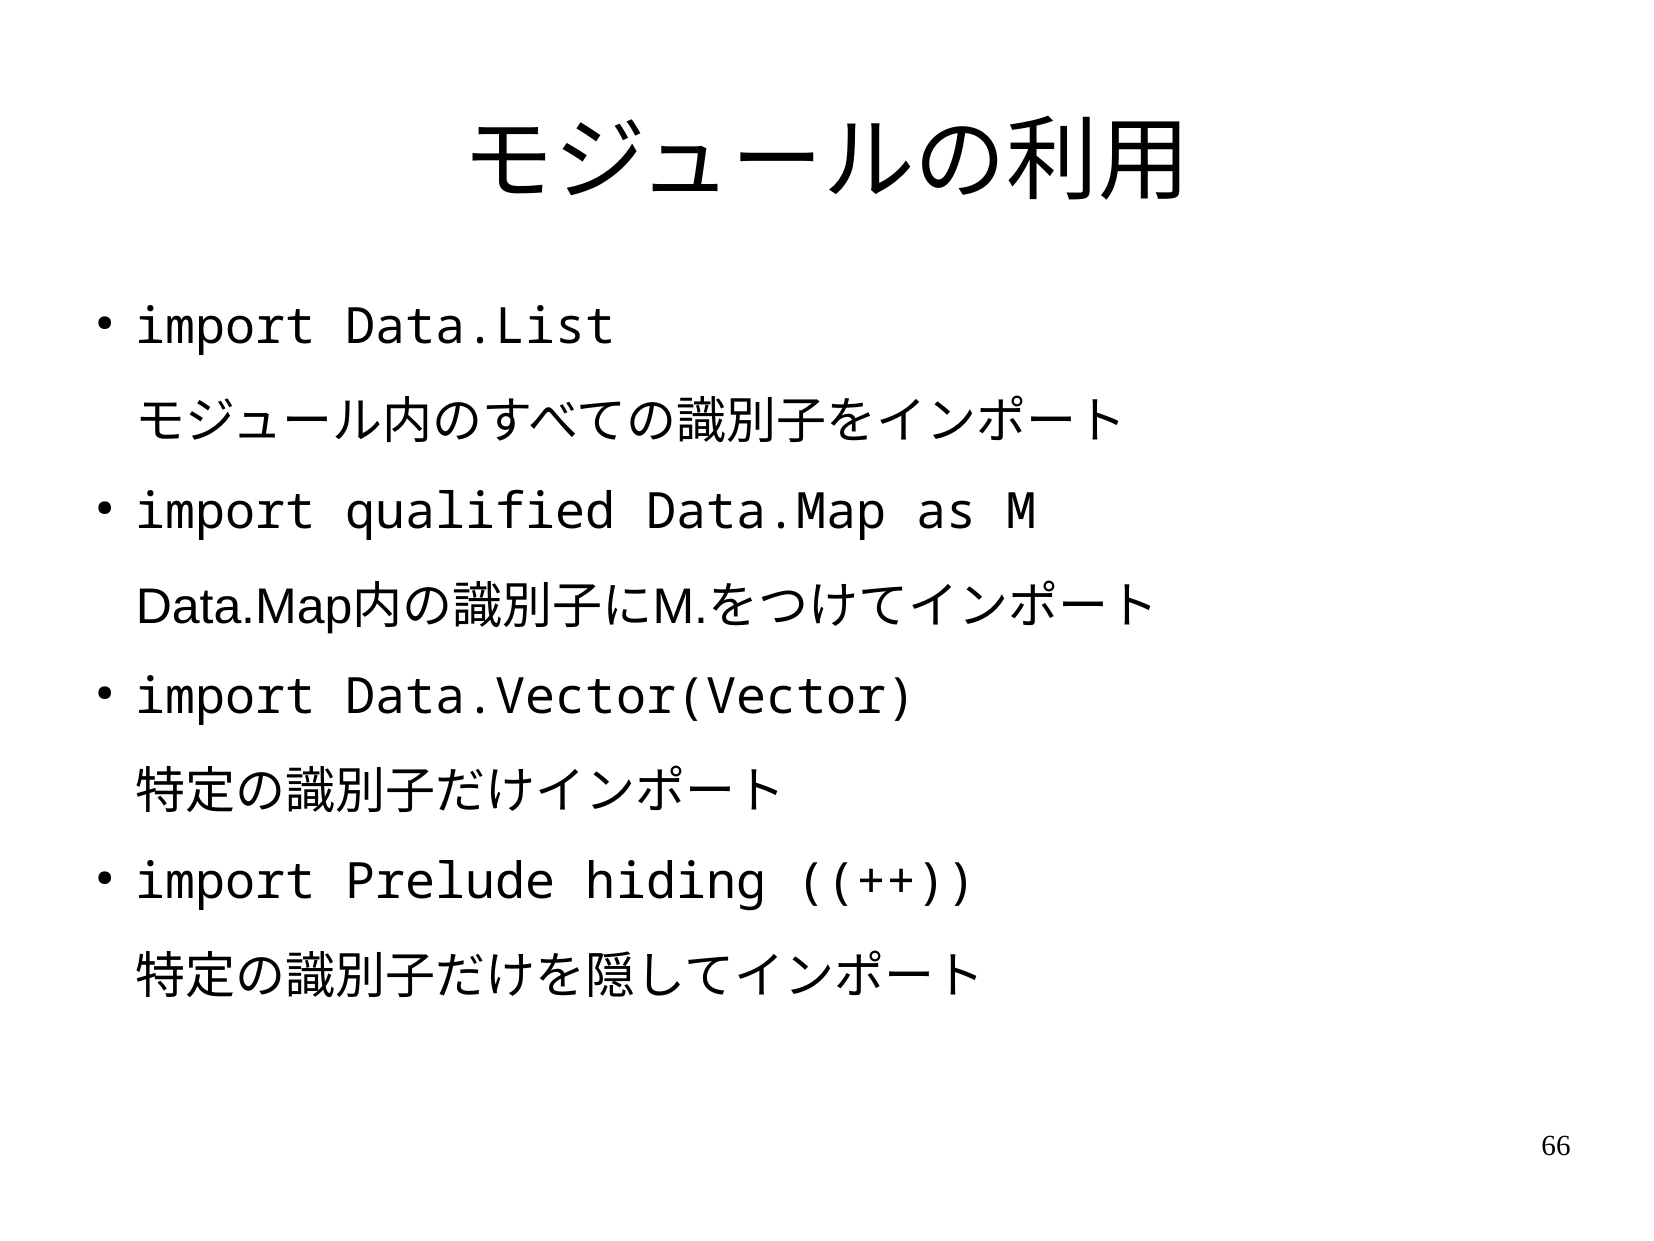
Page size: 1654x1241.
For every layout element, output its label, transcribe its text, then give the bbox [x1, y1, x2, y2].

title モジュールの利用 [82, 49, 1571, 257]
list import Data.List モジュール内のすべての識別子をインポート import qualified Data.Map as M Data.Map内の識別子にM.をつけてインポート import Data.Vector(Vector) 特定の識別子だけインポート import Prelude hiding ((++)) 特定の識別子だけを隠してインポート [82, 290, 1571, 1010]
